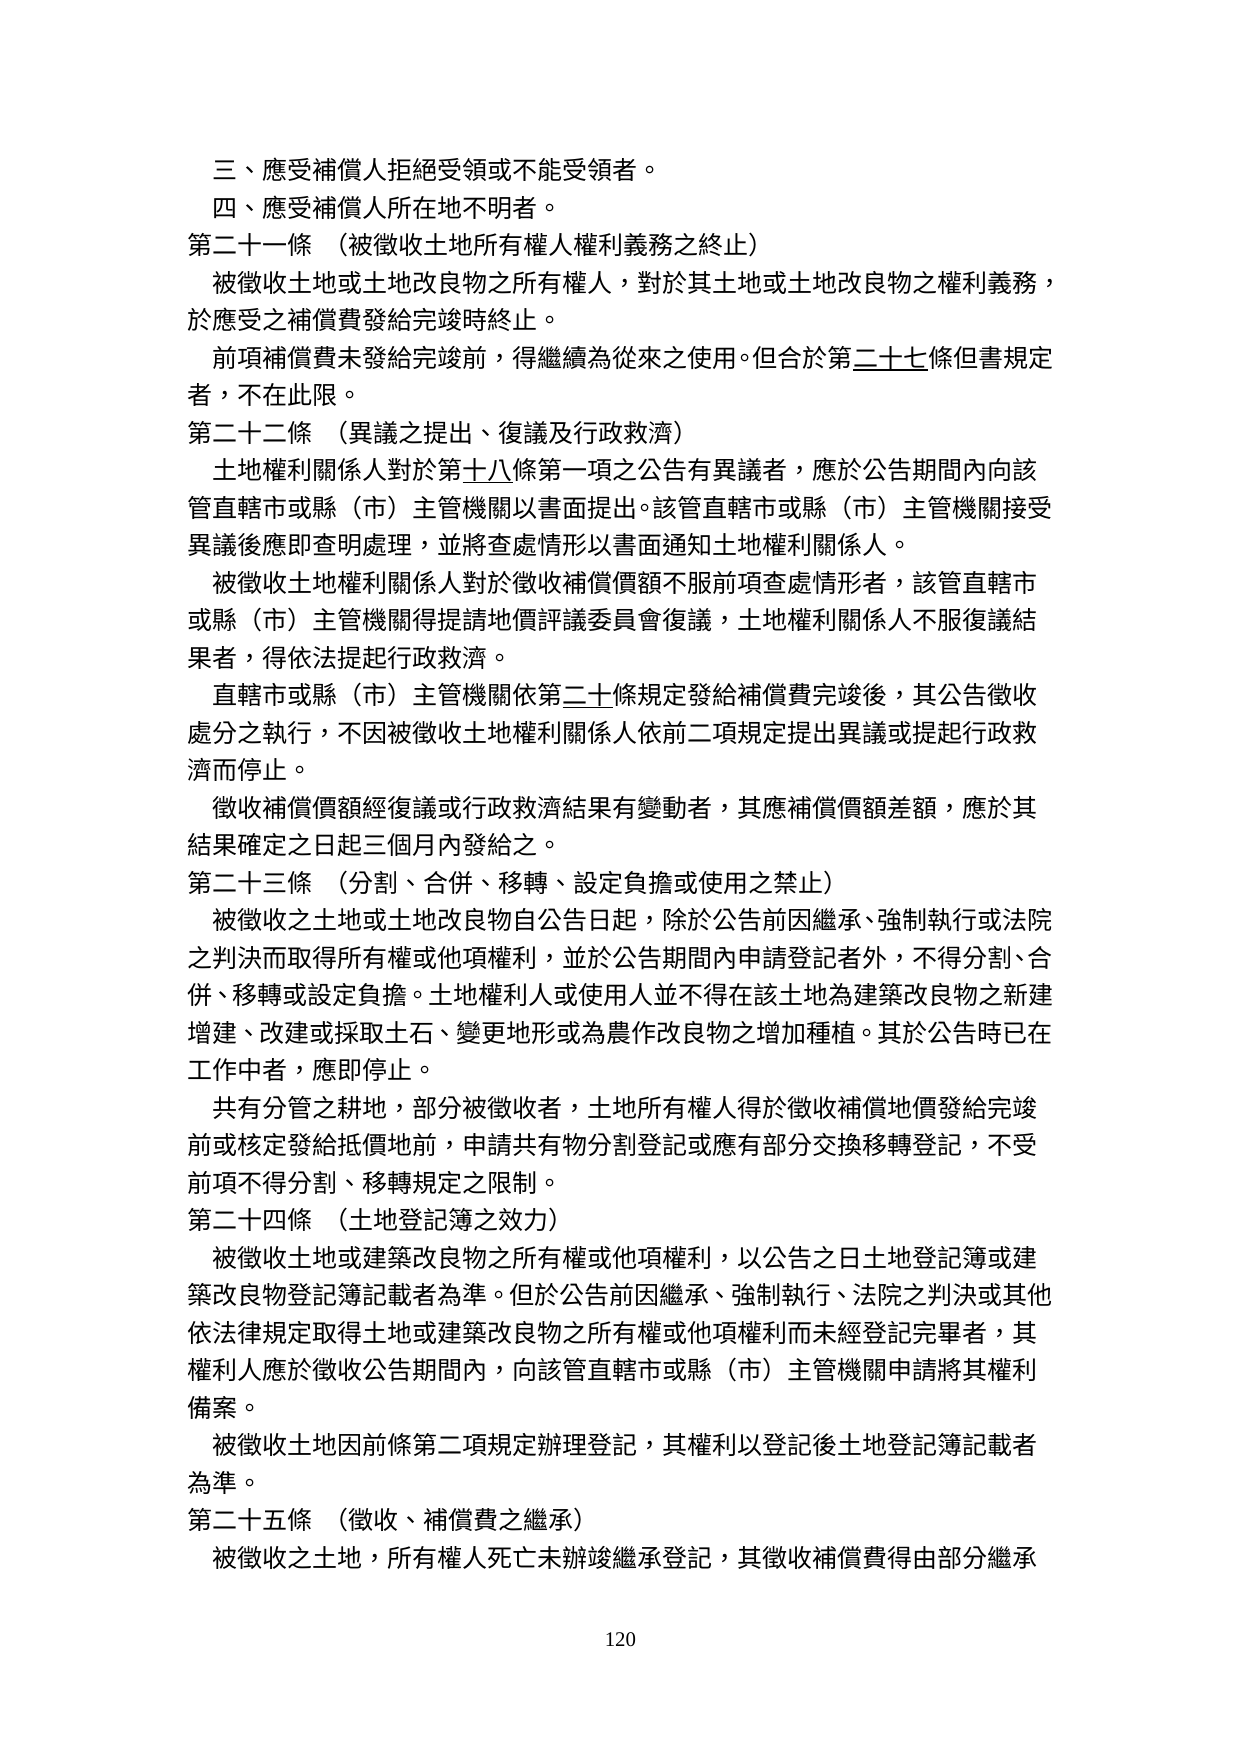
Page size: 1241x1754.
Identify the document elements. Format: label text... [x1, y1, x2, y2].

text 第二十二條 （異議之提出、復議及行政救濟） [187, 412, 1053, 450]
text 徵收補償價額經復議或行政救濟結果有變動者，其應補償價額差額，應於其結果確定之日起三個月內發給之。 [187, 787, 1053, 862]
text 四、應受補償人所在地不明者。 [187, 187, 1053, 225]
text 第二十一條 （被徵收土地所有權人權利義務之終止） [187, 225, 1053, 262]
text 第二十四條 （土地登記簿之效力） [187, 1200, 1053, 1237]
text 前項補償費未發給完竣前，得繼續為從來之使用。但合於第二十七條但書規定者，不在此限。 [187, 337, 1053, 412]
text 被徵收土地權利關係人對於徵收補償價額不服前項查處情形者，該管直轄市或縣（市）主管機關得提請地價評議委員會復議，土地權利關係人不服復議結果者，得依法提起行政救濟。 [187, 562, 1053, 675]
text 被徵收之土地，所有權人死亡未辦竣繼承登記，其徵收補償費得由部分繼承 [187, 1537, 1053, 1575]
text 被徵收土地因前條第二項規定辦理登記，其權利以登記後土地登記簿記載者為準。 [187, 1425, 1053, 1500]
text 被徵收土地或建築改良物之所有權或他項權利，以公告之日土地登記簿或建築改良物登記簿記載者為準。但於公告前因繼承、強制執行、法院之判決或其他依法律規定取得土地或建築改良物之所有權或他項權利而未經登記完畢者，其權利人應於徵收公告期間內，向該管直轄市或縣（市）主管機關申請將其權利備案。 [187, 1237, 1053, 1425]
text 土地權利關係人對於第十八條第一項之公告有異議者，應於公告期間內向該管直轄市或縣（市）主管機關以書面提出。該管直轄市或縣（市）主管機關接受異議後應即查明處理，並將查處情形以書面通知土地權利關係人。 [187, 450, 1053, 562]
text 第二十五條 （徵收、補償費之繼承） [187, 1500, 1053, 1537]
text 第二十三條 （分割、合併、移轉、設定負擔或使用之禁止） [187, 862, 1053, 900]
text 直轄市或縣（市）主管機關依第二十條規定發給補償費完竣後，其公告徵收處分之執行，不因被徵收土地權利關係人依前二項規定提出異議或提起行政救濟而停止。 [187, 675, 1053, 787]
text 被徵收土地或土地改良物之所有權人，對於其土地或土地改良物之權利義務，於應受之補償費發給完竣時終止。 [187, 262, 1053, 337]
text 共有分管之耕地，部分被徵收者，土地所有權人得於徵收補償地價發給完竣前或核定發給抵價地前，申請共有物分割登記或應有部分交換移轉登記，不受前項不得分割、移轉規定之限制。 [187, 1087, 1053, 1200]
text 被徵收之土地或土地改良物自公告日起，除於公告前因繼承、強制執行或法院之判決而取得所有權或他項權利，並於公告期間內申請登記者外，不得分割、合併、移轉或設定負擔。土地權利人或使用人並不得在該土地為建築改良物之新建、增建、改建或採取土石、變更地形或為農作改良物之增加種植。其於公告時已在工作中者，應即停止。 [187, 900, 1053, 1087]
text 三、應受補償人拒絕受領或不能受領者。 [187, 150, 1053, 187]
